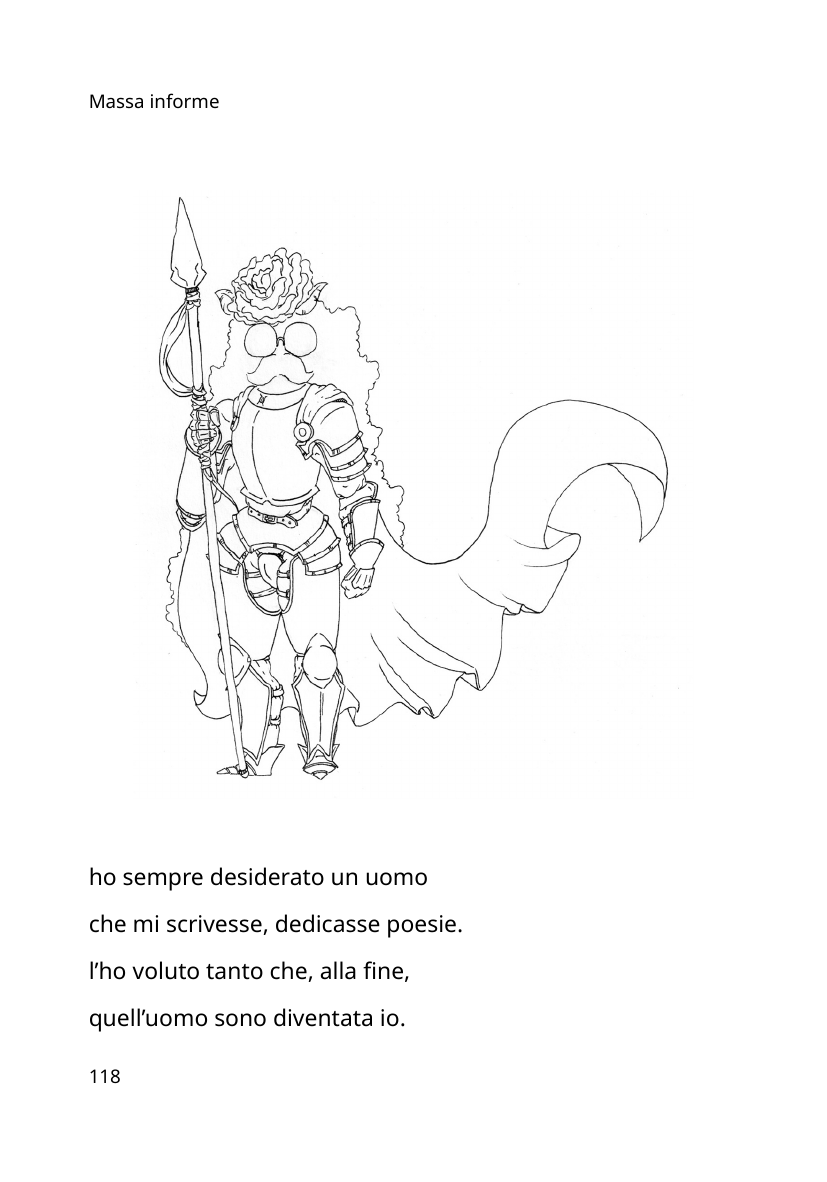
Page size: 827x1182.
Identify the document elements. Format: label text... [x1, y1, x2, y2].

text ho sempre desiderato un uomo [88, 861, 738, 892]
text quell’uomo sono diventata io. [88, 1002, 738, 1033]
text l’ho voluto tanto che, alla fine, [88, 955, 738, 986]
text che mi scrivesse, dedicasse poesie. [88, 908, 738, 939]
picture [132, 190, 694, 799]
